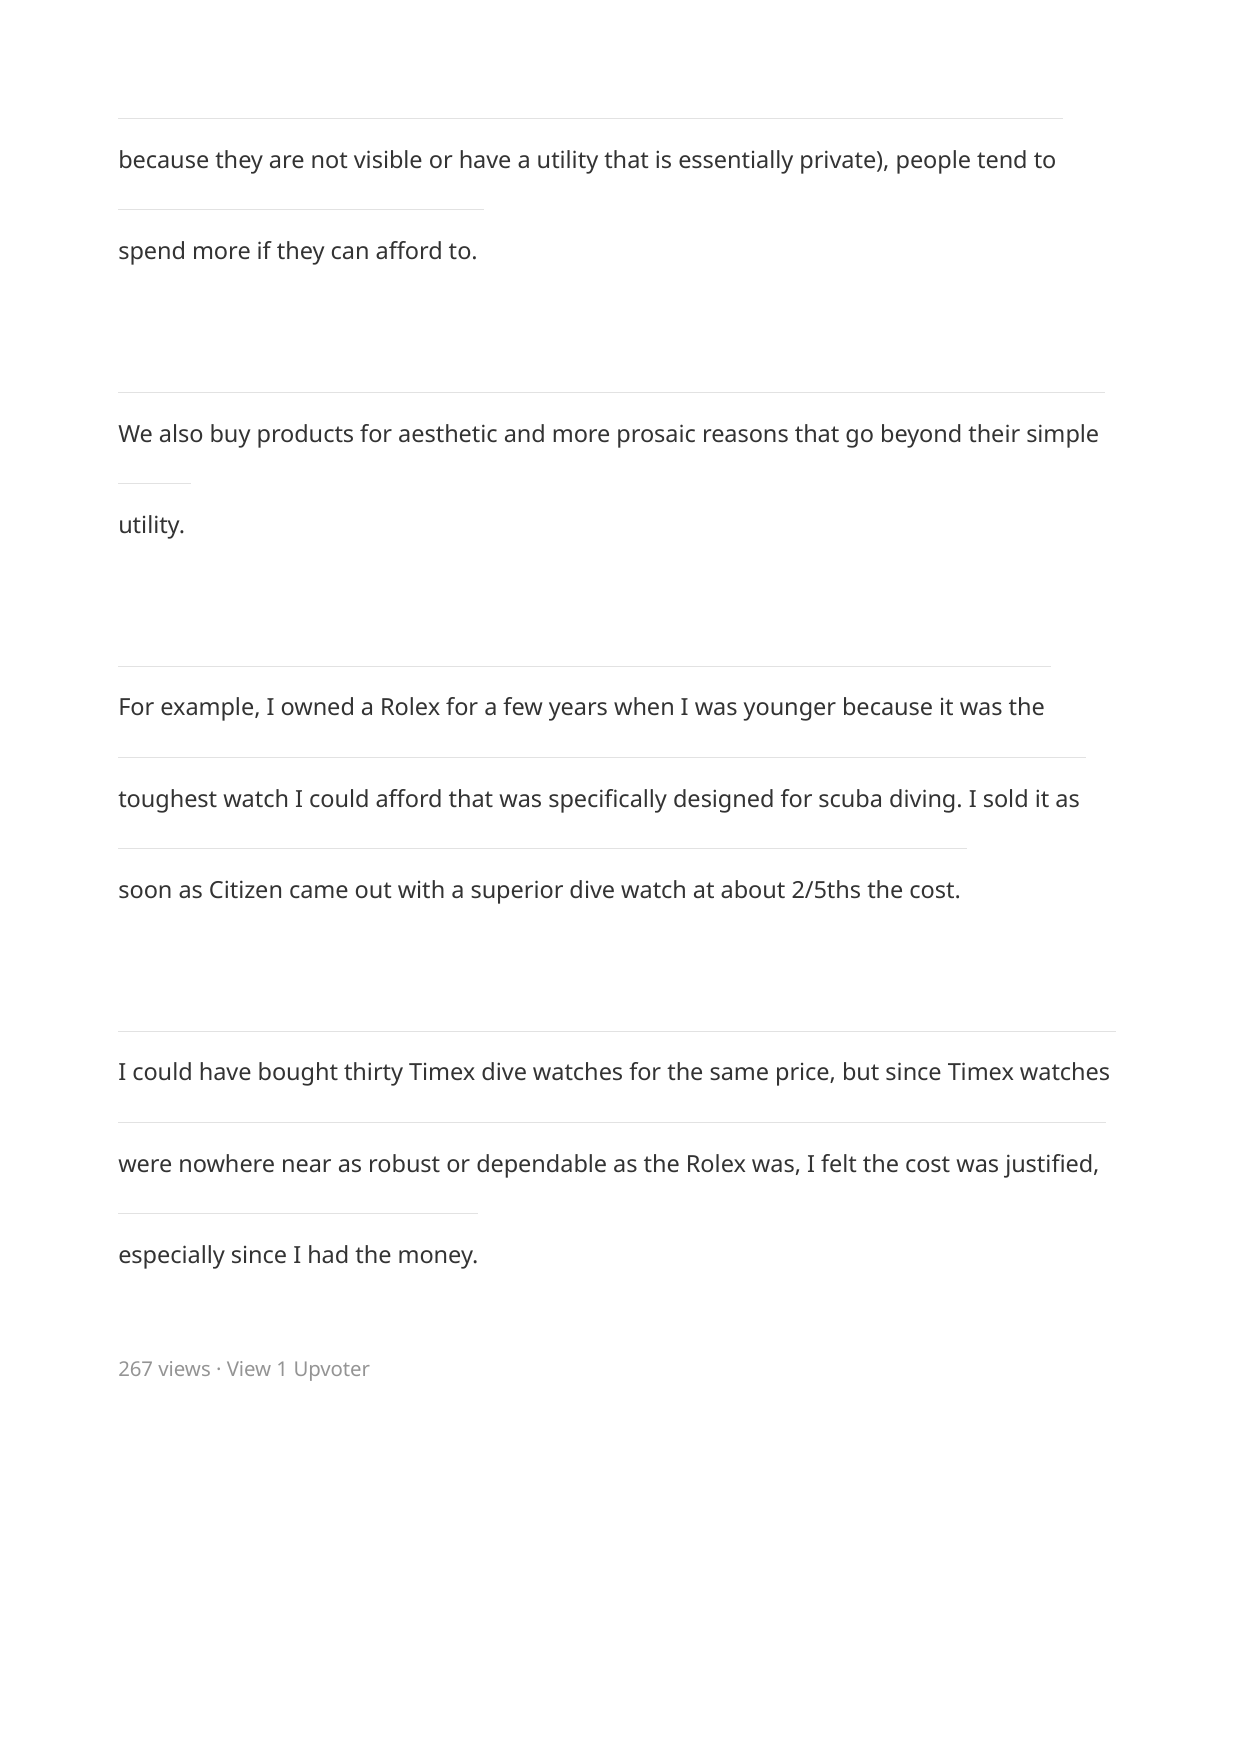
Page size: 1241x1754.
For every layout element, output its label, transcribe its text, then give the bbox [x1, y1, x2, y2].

text because they are not visible or have a utility that is essentially private), people tend to spend more if they can afford to. We also buy products for aesthetic and more prosaic reasons that go beyond their simple utility. For example, I owned a Rolex for a few years when I was younger because it was the toughest watch I could afford that was specifically designed for scuba diving. I sold it as soon as Citizen came out with a superior dive watch at about 2/5ths the cost. I could have bought thirty Timex dive watches for the same price, but since Timex watches were nowhere near as robust or dependable as the Rolex was, I felt the cost was justified, especially since I had the money. [118, 118, 1122, 1270]
text 267 views · View 1 Upvoter [118, 1355, 1122, 1382]
